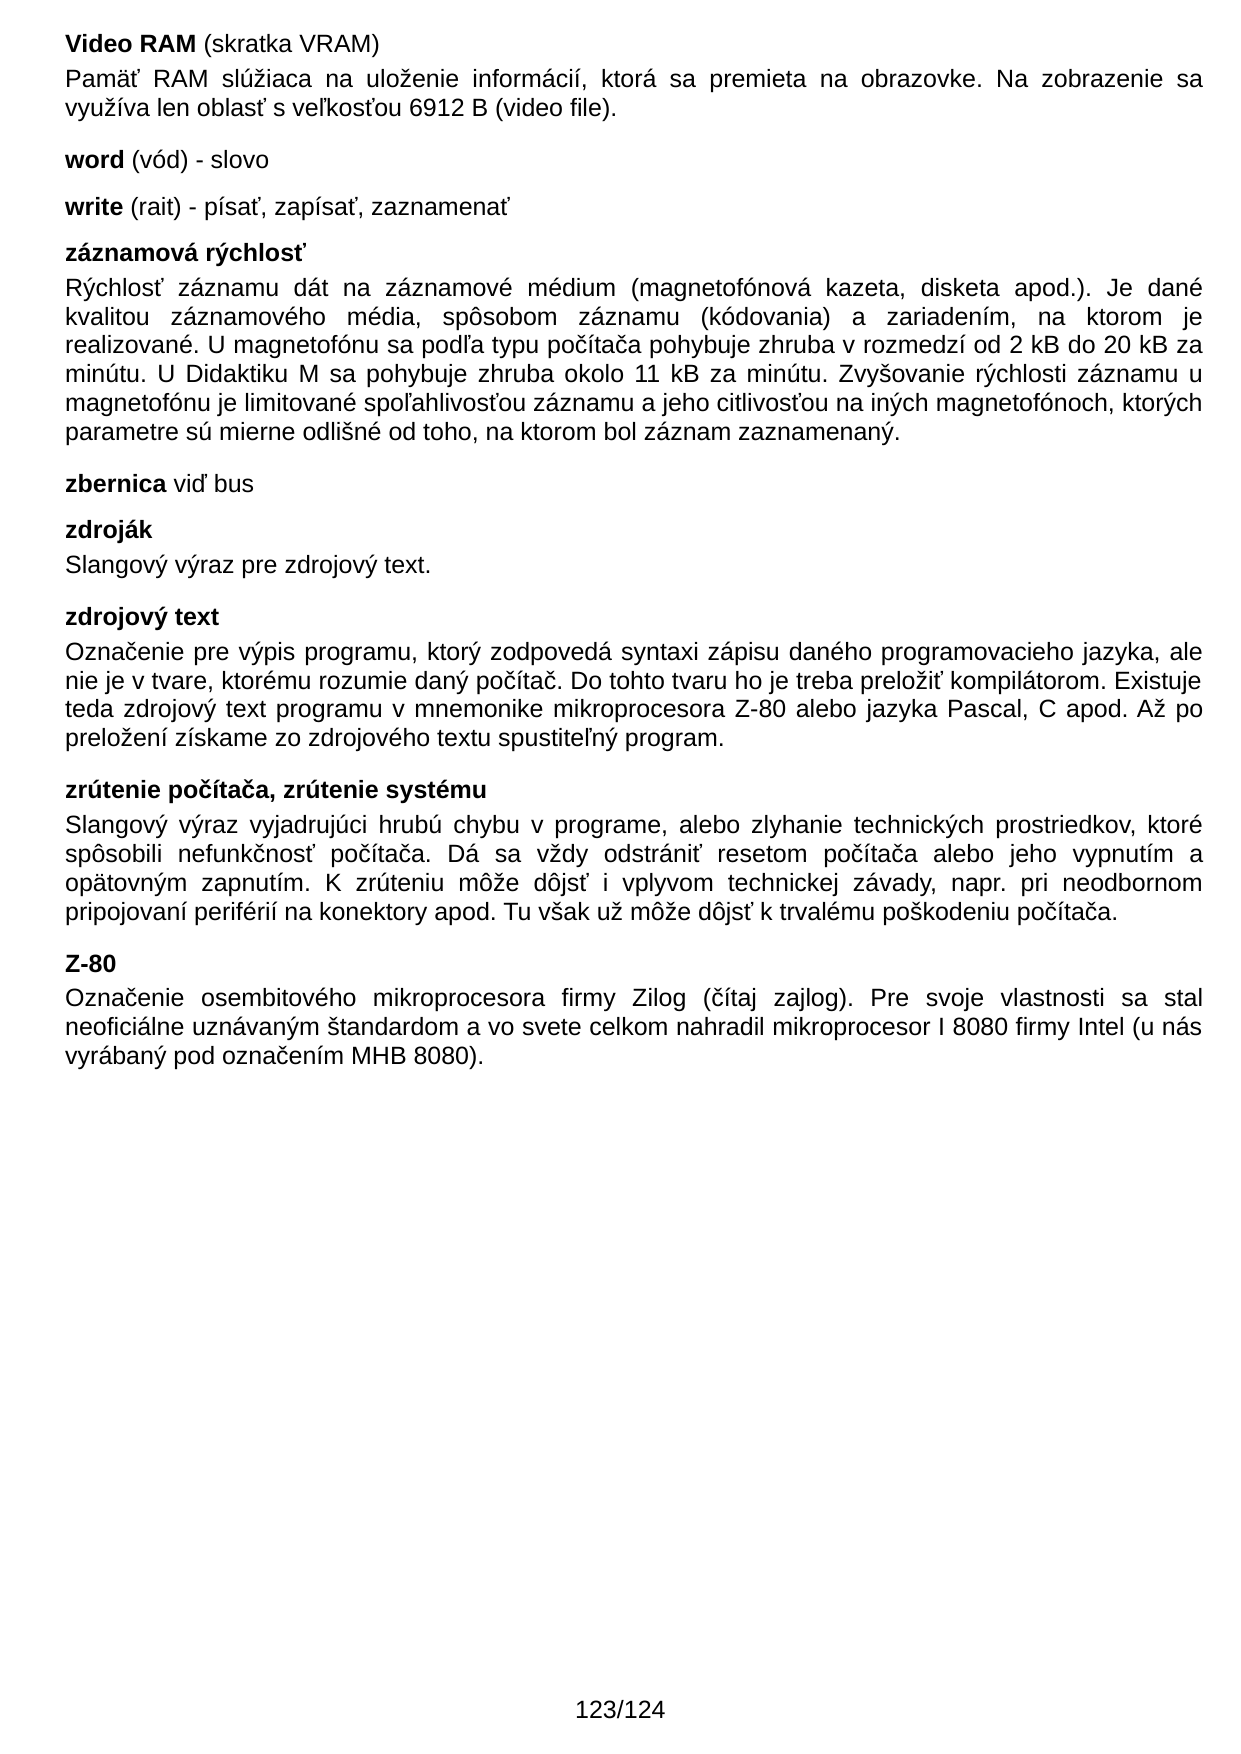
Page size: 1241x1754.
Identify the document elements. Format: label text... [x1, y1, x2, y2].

text write (rait) - písať, zapísať, zaznamenať [35, 192, 1205, 220]
text zdroják [35, 515, 1205, 544]
text Z-80 [35, 949, 1205, 977]
text zrútenie počítača, zrútenie systému [35, 776, 1205, 804]
text Označenie osembitového mikroprocesora firmy Zilog (čítaj zajlog). Pre svoje vlastnosti sa stal neoficiálne uznávaným štandardom a vo svete celkom nahradil mikroprocesor I 8080 firmy Intel (u nás vyrábaný pod označením MHB 8080). [65, 983, 1205, 1070]
text Pamäť RAM slúžiaca na uloženie informácií, ktorá sa premieta na obrazovke. Na zobrazenie sa využíva len oblasť s veľkosťou 6912 B (video file). [65, 64, 1205, 122]
text Slangový výraz pre zdrojový text. [65, 550, 1205, 579]
text záznamová rýchlosť [35, 238, 1205, 267]
text zbernica viď bus [35, 469, 1205, 498]
text Video RAM (skratka VRAM) [35, 29, 1205, 58]
text Rýchlosť záznamu dát na záznamové médium (magnetofónová kazeta, disketa apod.). Je dané kvalitou záznamového média, spôsobom záznamu (kódovania) a zariadením, na ktorom je realizované. U magnetofónu sa podľa typu počítača pohybuje zhruba v rozmedzí od 2 kB do 20 kB za minútu. U Didaktiku M sa pohybuje zhruba okolo 11 kB za minútu. Zvyšovanie rýchlosti záznamu u magnetofónu je limitované spoľahlivosťou záznamu a jeho citlivosťou na iných magnetofónoch, ktorých parametre sú mierne odlišné od toho, na ktorom bol záznam zaznamenaný. [65, 273, 1205, 445]
text word (vód) - slovo [35, 145, 1205, 174]
text Slangový výraz vyjadrujúci hrubú chybu v programe, alebo zlyhanie technických prostriedkov, ktoré spôsobili nefunkčnosť počítača. Dá sa vždy odstrániť resetom počítača alebo jeho vypnutím a opätovným zapnutím. K zrúteniu môže dôjsť i vplyvom technickej závady, napr. pri neodbornom pripojovaní periférií na konektory apod. Tu však už môže dôjsť k trvalému poškodeniu počítača. [65, 810, 1205, 925]
text Označenie pre výpis programu, ktorý zodpovedá syntaxi zápisu daného programovacieho jazyka, ale nie je v tvare, ktorému rozumie daný počítač. Do tohto tvaru ho je treba preložiť kompilátorom. Existuje teda zdrojový text programu v mnemonike mikroprocesora Z-80 alebo jazyka Pascal, C apod. Až po preložení získame zo zdrojového textu spustiteľný program. [65, 637, 1205, 752]
text zdrojový text [35, 602, 1205, 631]
